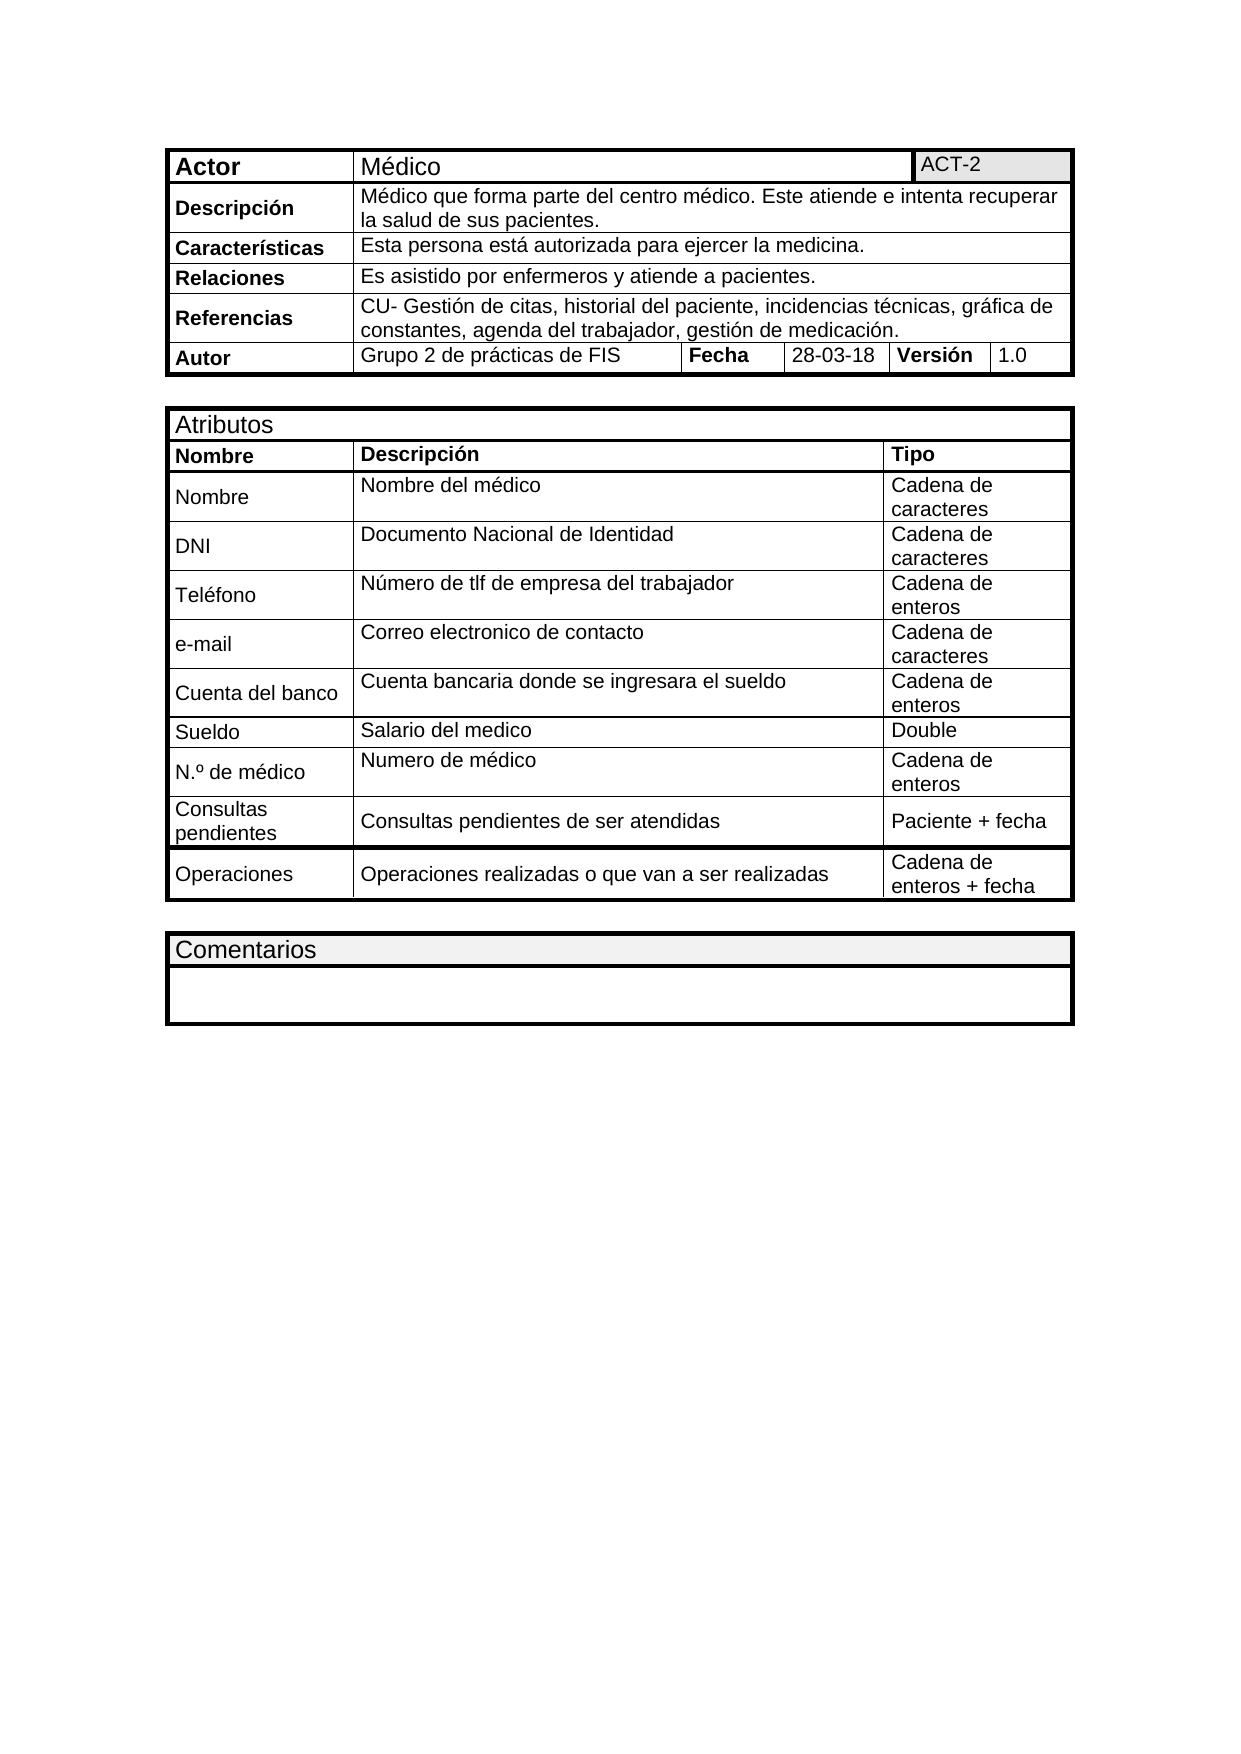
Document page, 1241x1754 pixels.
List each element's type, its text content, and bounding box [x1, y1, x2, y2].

table_cell Número de tlf de empresa del trabajador [354, 571, 883, 618]
table_cell Cadena de enteros [884, 669, 1070, 716]
table_cell Cadena de enteros [884, 571, 1070, 618]
table_cell Operaciones [170, 850, 353, 897]
table_header Médico [354, 152, 911, 181]
table_cell Nombre [170, 473, 353, 521]
table_cell [170, 968, 1070, 1022]
table_cell Double [884, 718, 1070, 747]
table_cell Cadena de caracteres [884, 620, 1070, 667]
table_cell Paciente + fecha [884, 797, 1070, 845]
table_cell N.º de médico [170, 748, 353, 796]
table_cell Cadena de enteros + fecha [884, 850, 1070, 897]
table_cell Cadena de caracteres [884, 473, 1070, 521]
table_cell 1.0 [991, 343, 1070, 372]
table_cell Teléfono [170, 571, 353, 618]
table_cell Consultas pendientes de ser atendidas [354, 797, 883, 845]
table_cell Médico que forma parte del centro médico. Este atiende e intenta recuperar la salud de sus pacientes. [354, 184, 1070, 232]
table_cell Tipo [884, 442, 1070, 469]
table_cell DNI [170, 522, 353, 569]
table_cell Operaciones realizadas o que van a ser realizadas [354, 850, 883, 897]
table_cell Nombre del médico [354, 473, 883, 521]
table_cell Descripción [354, 442, 883, 469]
table_cell Numero de médico [354, 748, 883, 796]
table_cell Autor [170, 343, 353, 372]
table_cell e-mail [170, 620, 353, 667]
table_cell Nombre [170, 442, 353, 469]
table_cell 28-03-18 [785, 343, 889, 372]
table_cell Salario del medico [354, 718, 883, 747]
table_cell Es asistido por enfermeros y atiende a pacientes. [354, 264, 1070, 293]
table_cell Versión [890, 343, 990, 372]
table_cell Cuenta del banco [170, 669, 353, 716]
table_header Atributos [170, 411, 1070, 439]
table_cell Consultas pendientes [170, 797, 353, 845]
table_cell Sueldo [170, 718, 353, 747]
table_cell CU- Gestión de citas, historial del paciente, incidencias técnicas, gráfica de constantes, agenda del trabajador, gestión de medicación. [354, 294, 1070, 342]
table_header Actor [170, 152, 353, 181]
table_header ACT-2 [916, 152, 1070, 181]
table_cell Correo electronico de contacto [354, 620, 883, 667]
table_cell Relaciones [170, 264, 353, 293]
table_cell Cadena de enteros [884, 748, 1070, 796]
table_cell Documento Nacional de Identidad [354, 522, 883, 569]
table_cell Grupo 2 de prácticas de FIS [354, 343, 681, 372]
table_cell Cuenta bancaria donde se ingresara el sueldo [354, 669, 883, 716]
table_cell Cadena de caracteres [884, 522, 1070, 569]
table_header Comentarios [170, 936, 1070, 964]
table_cell Referencias [170, 294, 353, 342]
table_cell Características [170, 233, 353, 262]
table_cell Descripción [170, 184, 353, 232]
table_cell Fecha [682, 343, 784, 372]
table_cell Esta persona está autorizada para ejercer la medicina. [354, 233, 1070, 262]
